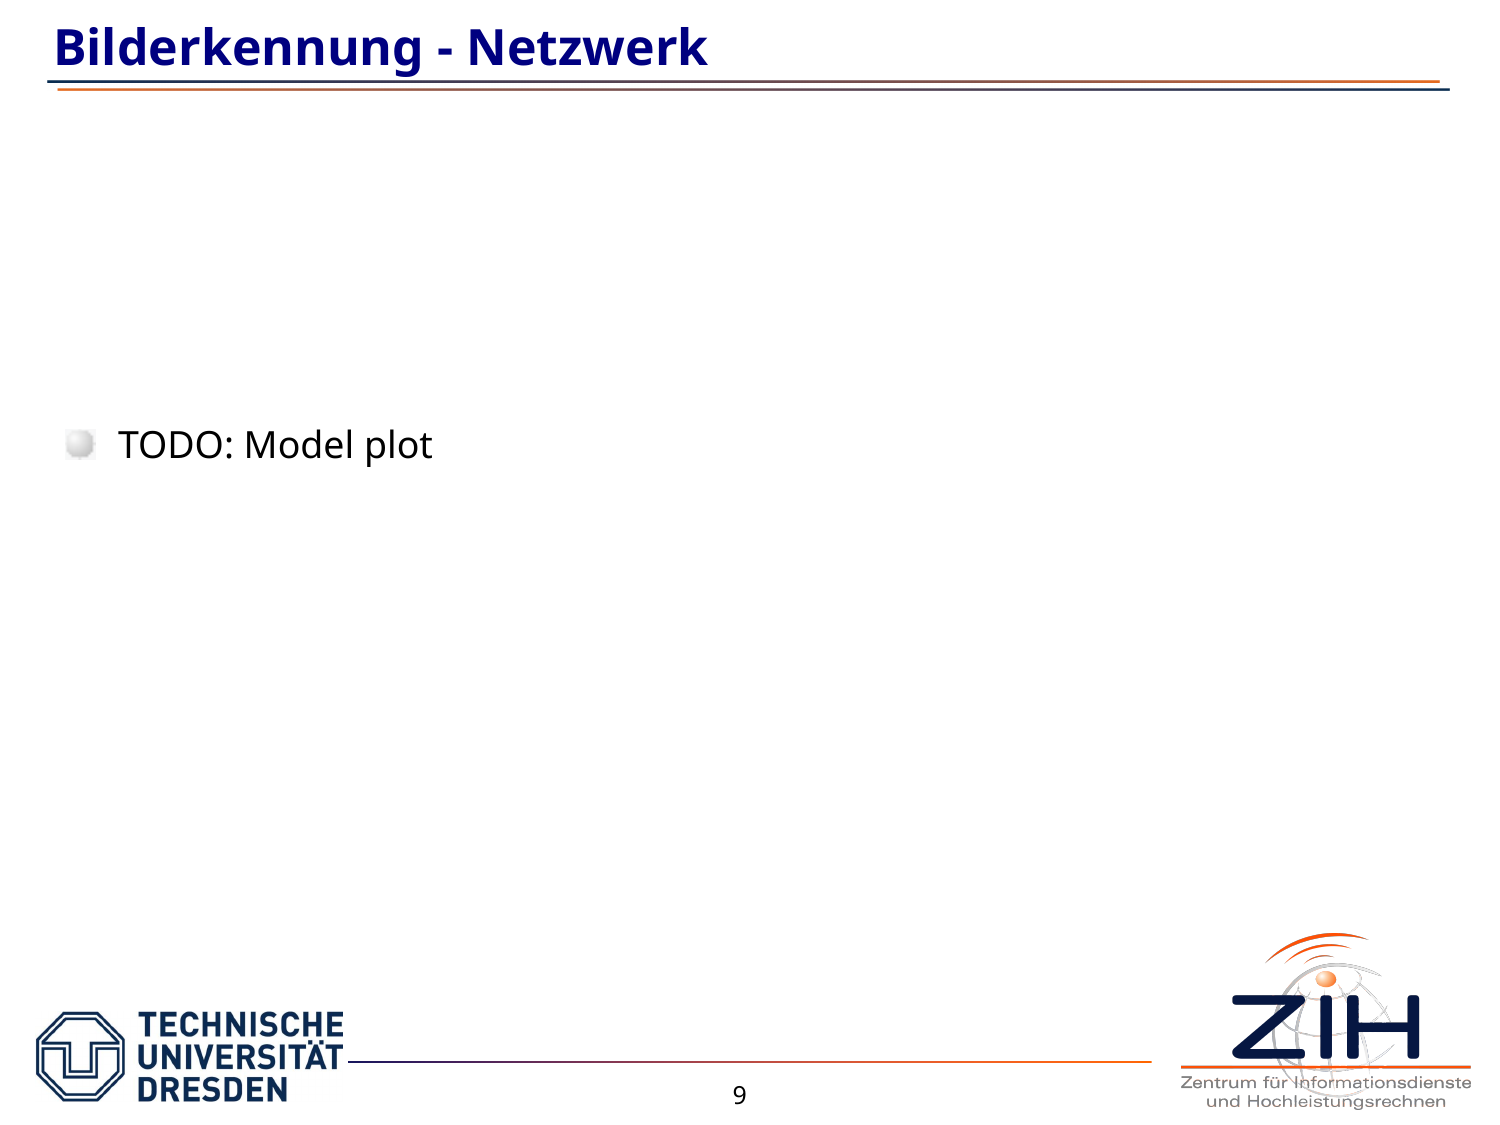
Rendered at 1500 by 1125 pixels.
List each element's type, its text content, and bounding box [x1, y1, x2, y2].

list TODO: Model plot [29, 118, 1418, 771]
picture [1181, 933, 1471, 1110]
picture [47, 80, 1450, 91]
picture [35, 1011, 343, 1102]
title Bilderkennung - Netzwerk [53, 12, 1453, 81]
